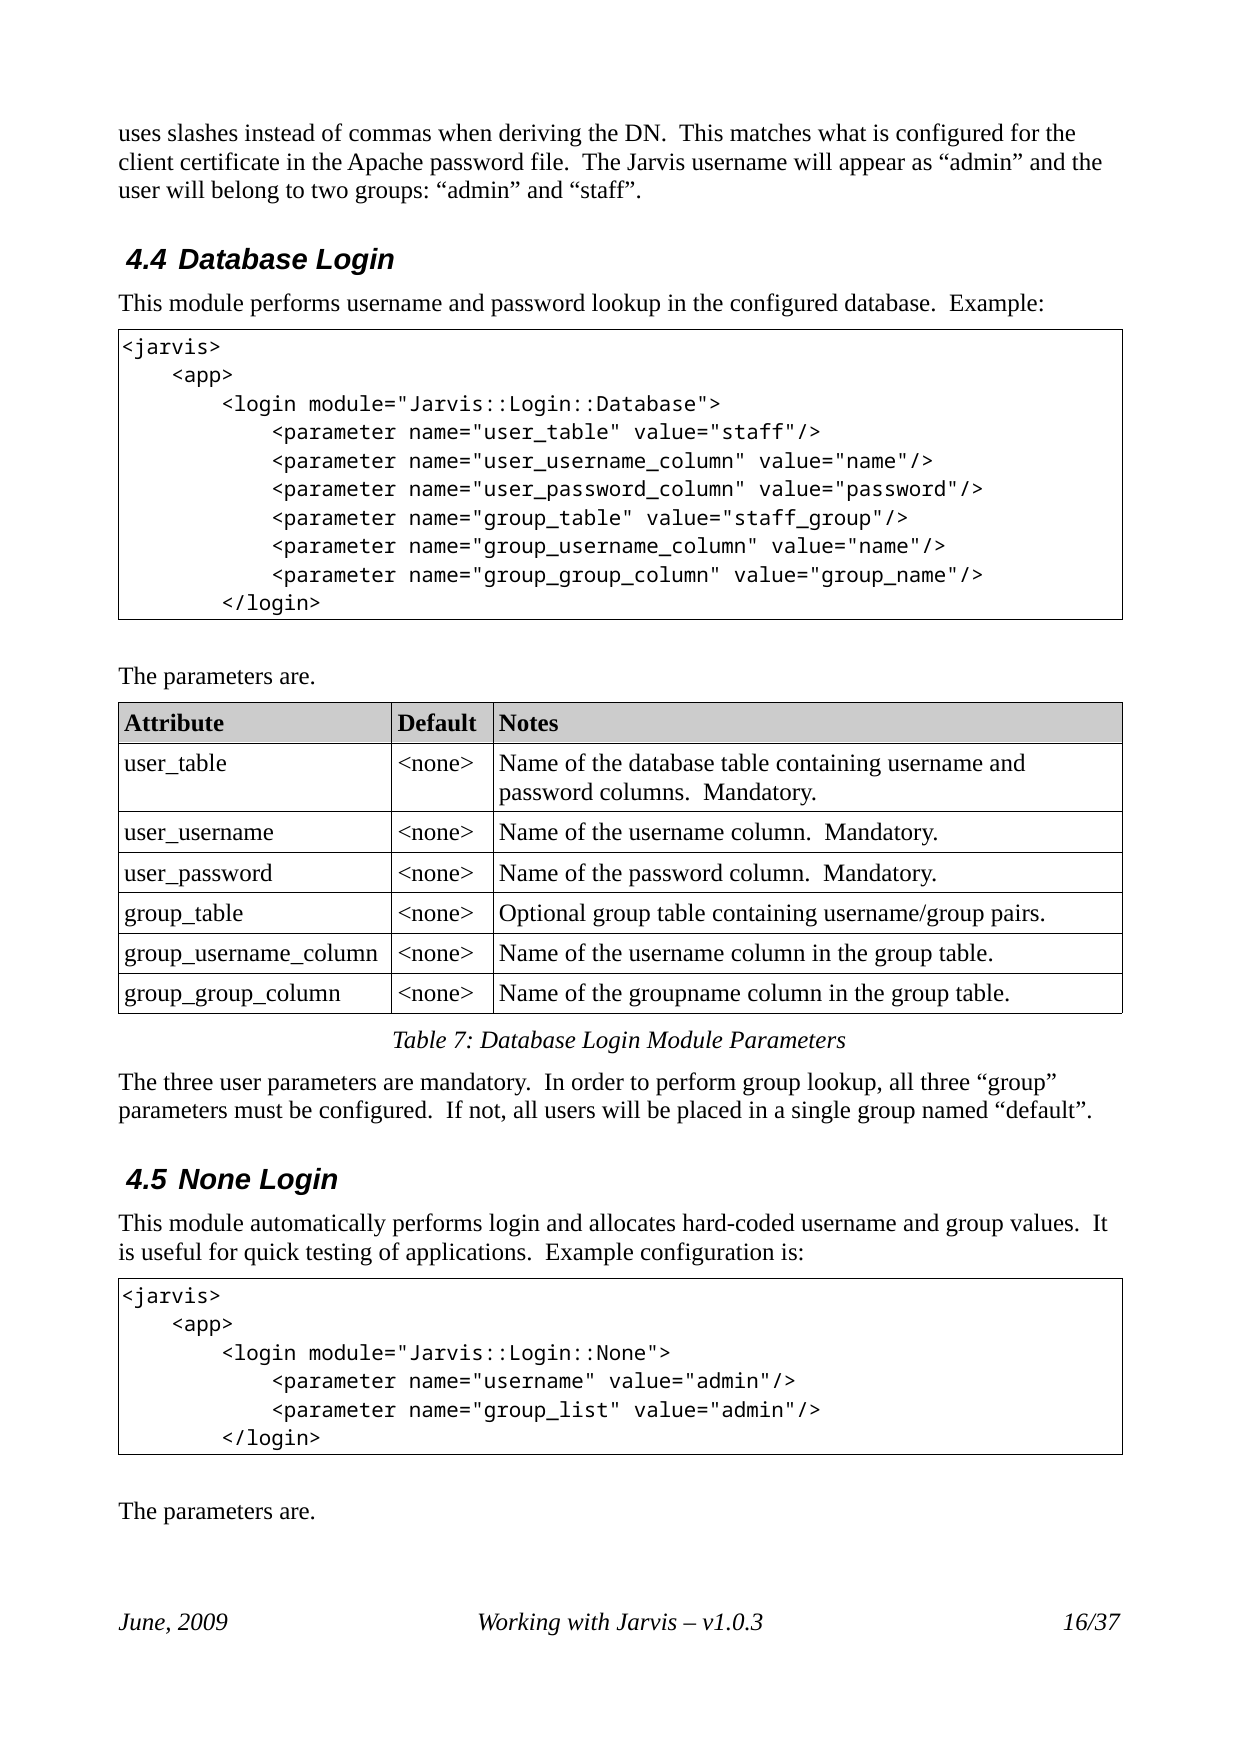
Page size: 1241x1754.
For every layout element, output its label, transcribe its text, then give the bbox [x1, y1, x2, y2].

text <parameter name="group_username_column" value="name"/> [119, 528, 1122, 557]
text <parameter name="group_group_column" value="group_name"/> [119, 557, 1122, 585]
table_cell user_password [119, 853, 391, 892]
table_cell group_username_column [119, 934, 391, 973]
text <app> [119, 1306, 1122, 1335]
text <parameter name="username" value="admin"/> [119, 1363, 1122, 1392]
table_cell Name of the groupname column in the group table. [494, 974, 1122, 1013]
text </login> [119, 585, 1122, 619]
text The parameters are. [118, 1496, 1122, 1524]
text <app> [119, 358, 1122, 386]
table_cell Name of the username column in the group table. [494, 934, 1122, 973]
table_cell <none> [392, 744, 493, 811]
table_cell <none> [392, 812, 493, 852]
text <login module="Jarvis::Login::Database"> [119, 386, 1122, 414]
text </login> [119, 1420, 1122, 1454]
table_cell user_table [119, 744, 391, 811]
table_cell group_group_column [119, 974, 391, 1013]
subtitle Database Login [118, 242, 1122, 275]
table_cell Optional group table containing username/group pairs. [494, 893, 1122, 932]
table_cell Name of the username column. Mandatory. [494, 812, 1122, 852]
table_cell <none> [392, 974, 493, 1013]
text <jarvis> [119, 330, 1122, 358]
table_cell Name of the password column. Mandatory. [494, 853, 1122, 892]
table_cell group_table [119, 893, 391, 932]
table_header Default [392, 703, 493, 742]
text Table 7: Database Login Module Parameters [118, 1026, 1122, 1054]
text <parameter name="user_username_column" value="name"/> [119, 443, 1122, 471]
text uses slashes instead of commas when deriving the DN. This matches what is configured for the client certificate in the Apache password file. The Jarvis username will appear as “admin” and the user will belong to two groups: “admin” and “staff”. [118, 118, 1122, 204]
text The parameters are. [118, 661, 1122, 689]
text <parameter name="group_table" value="staff_group"/> [119, 500, 1122, 528]
table_cell <none> [392, 853, 493, 892]
text This module performs username and password lookup in the configured database. Example: [118, 288, 1122, 317]
text <jarvis> [119, 1279, 1122, 1306]
text The three user parameters are mandatory. In order to perform group lookup, all three “group” parameters must be configured. If not, all users will be placed in a single group named “default”. [118, 1067, 1122, 1124]
text This module automatically performs login and allocates hard-coded username and group values. It is useful for quick testing of applications. Example configuration is: [118, 1208, 1122, 1265]
table_header Attribute [119, 703, 391, 742]
text <parameter name="user_table" value="staff"/> [119, 414, 1122, 443]
text <parameter name="user_password_column" value="password"/> [119, 471, 1122, 500]
table_header Notes [494, 703, 1122, 742]
table_cell user_username [119, 812, 391, 852]
text <parameter name="group_list" value="admin"/> [119, 1392, 1122, 1420]
table_cell <none> [392, 934, 493, 973]
text <login module="Jarvis::Login::None"> [119, 1335, 1122, 1363]
table_cell <none> [392, 893, 493, 932]
table_cell Name of the database table containing username and password columns. Mandatory. [494, 744, 1122, 811]
subtitle None Login [118, 1162, 1122, 1195]
